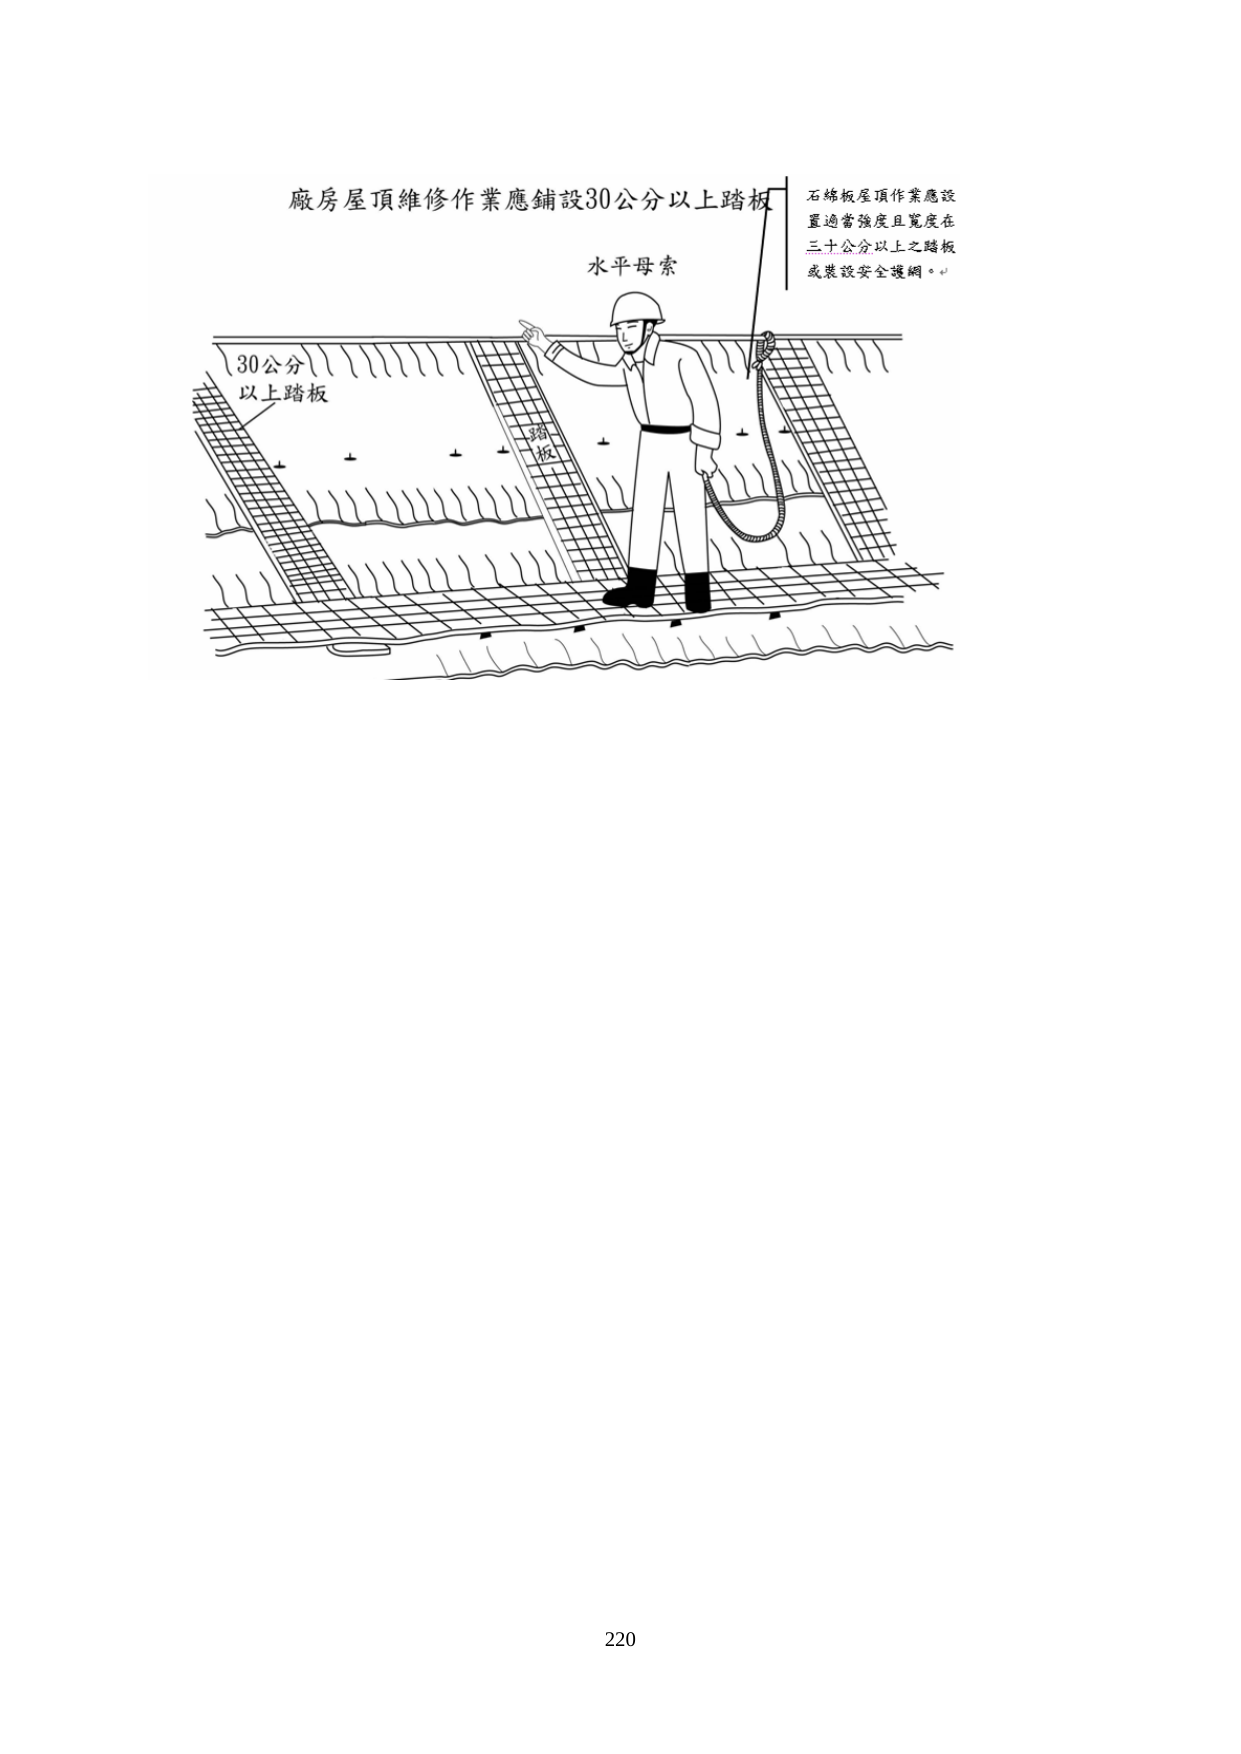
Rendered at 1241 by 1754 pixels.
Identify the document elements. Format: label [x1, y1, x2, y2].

picture [147, 174, 961, 680]
